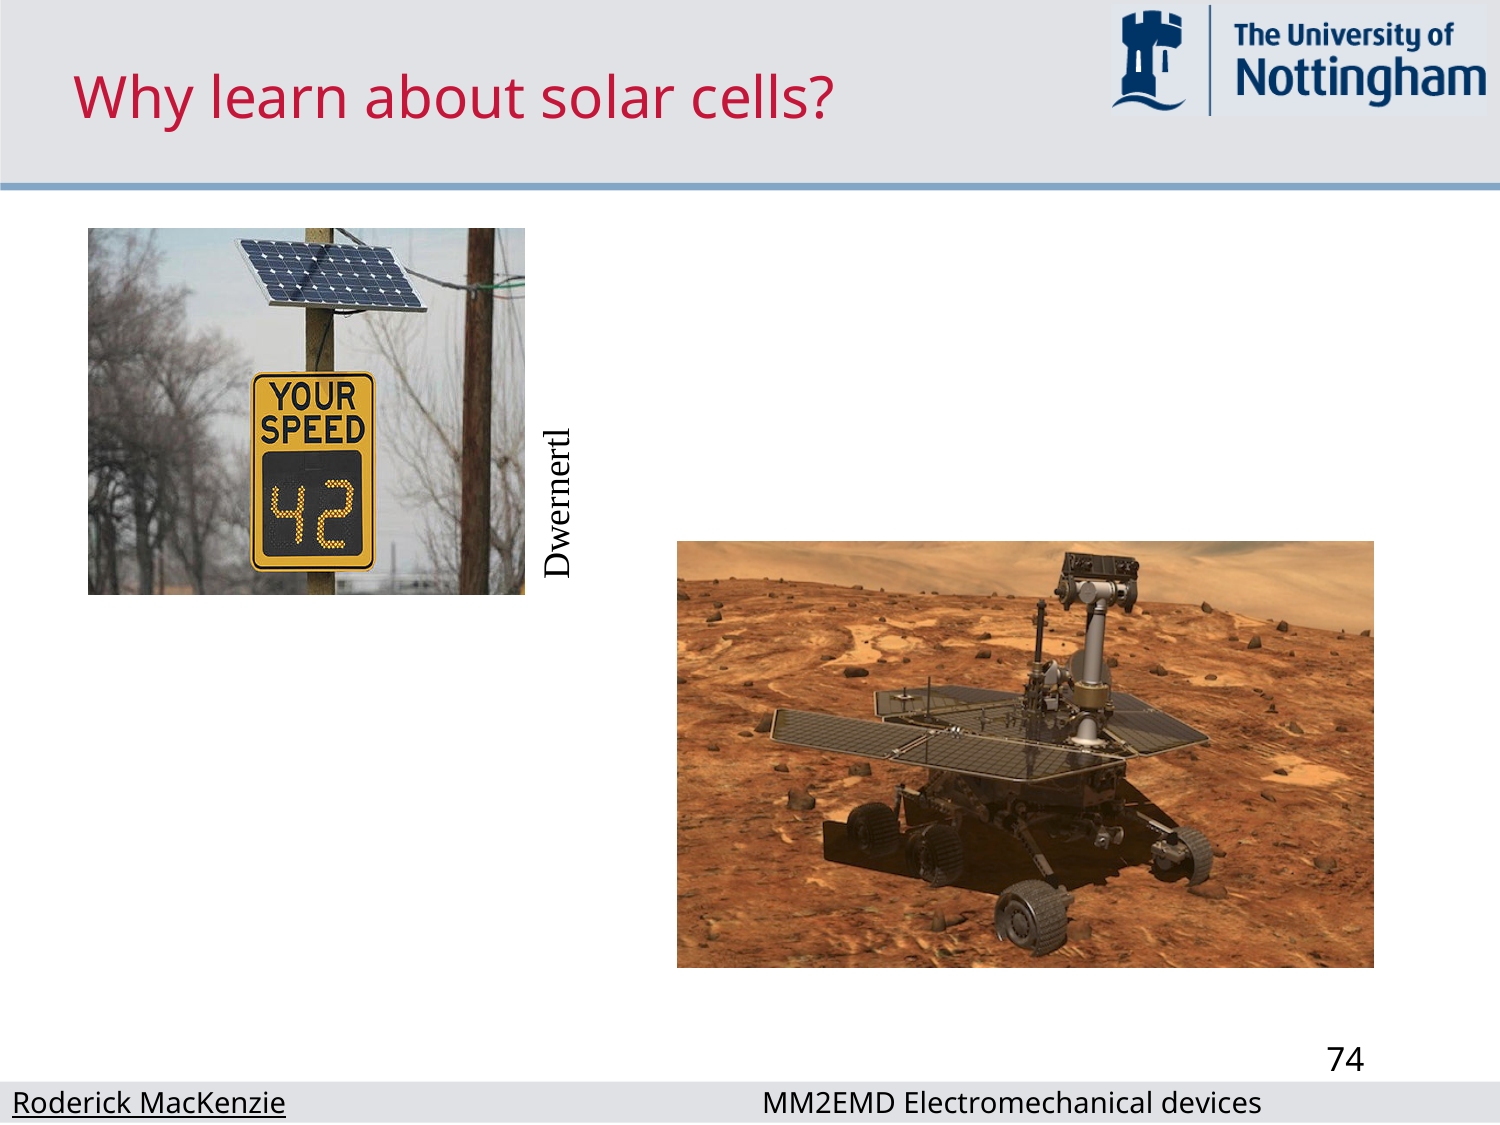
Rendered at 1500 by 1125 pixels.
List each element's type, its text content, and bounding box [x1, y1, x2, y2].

text_box [1311, 1030, 1500, 1101]
title Why learn about solar cells? [59, 43, 1297, 148]
picture [1111, 4, 1487, 116]
text_box Dwernertl [524, 380, 585, 595]
picture [88, 228, 525, 595]
picture [677, 541, 1374, 968]
